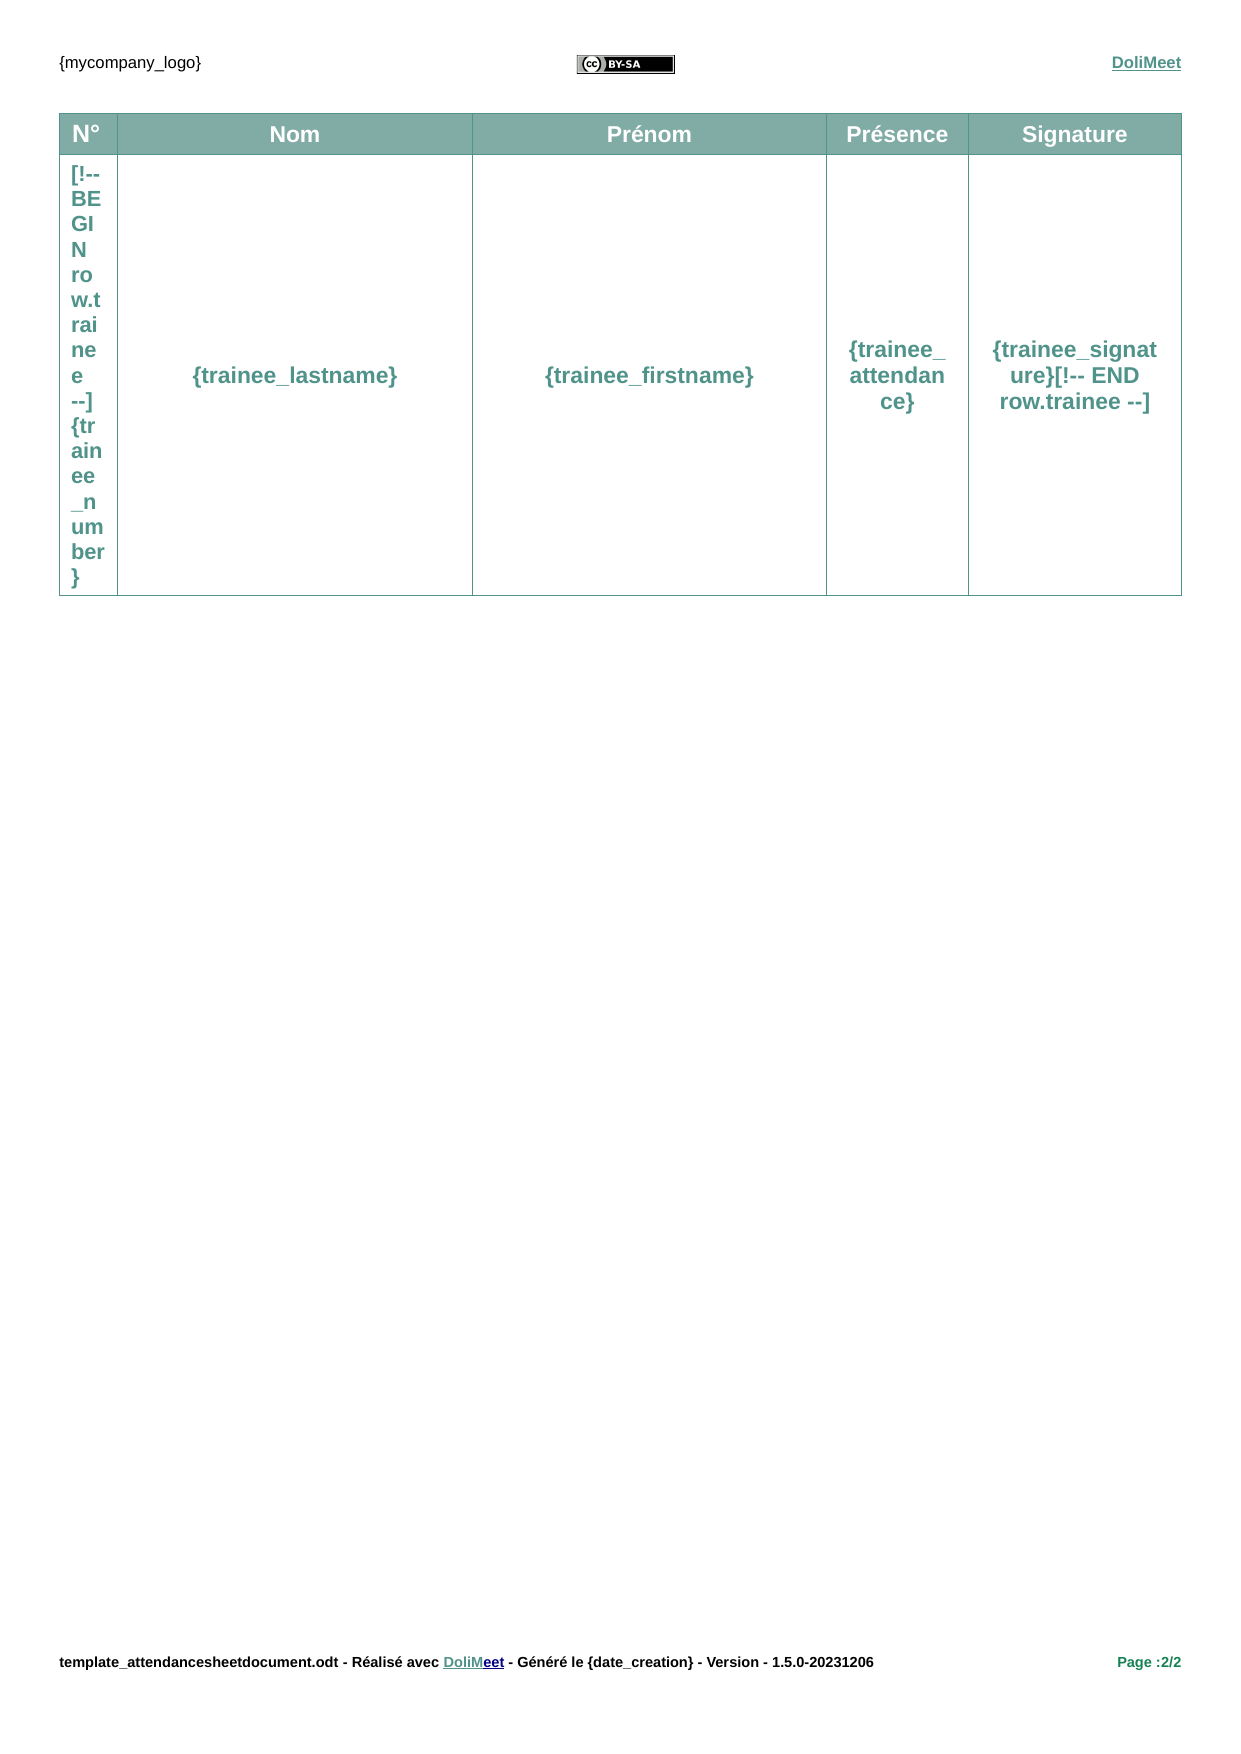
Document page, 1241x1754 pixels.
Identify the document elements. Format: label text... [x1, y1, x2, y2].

table_cell {trainee_lastname} [118, 155, 472, 595]
table_cell {trainee_attendance} [827, 155, 968, 595]
picture [576, 55, 675, 74]
table_header N° [60, 114, 117, 154]
table_header Prénom [473, 114, 826, 154]
table_cell {trainee_firstname} [473, 155, 826, 595]
table_cell {trainee_signature}[!-- END row.trainee --] [969, 155, 1181, 595]
table_cell [!-- BEGIN row.trainee --]{trainee_number} [60, 155, 117, 595]
table_header Nom [118, 114, 472, 154]
table_header Présence [827, 114, 968, 154]
table_header Signature [969, 114, 1181, 154]
